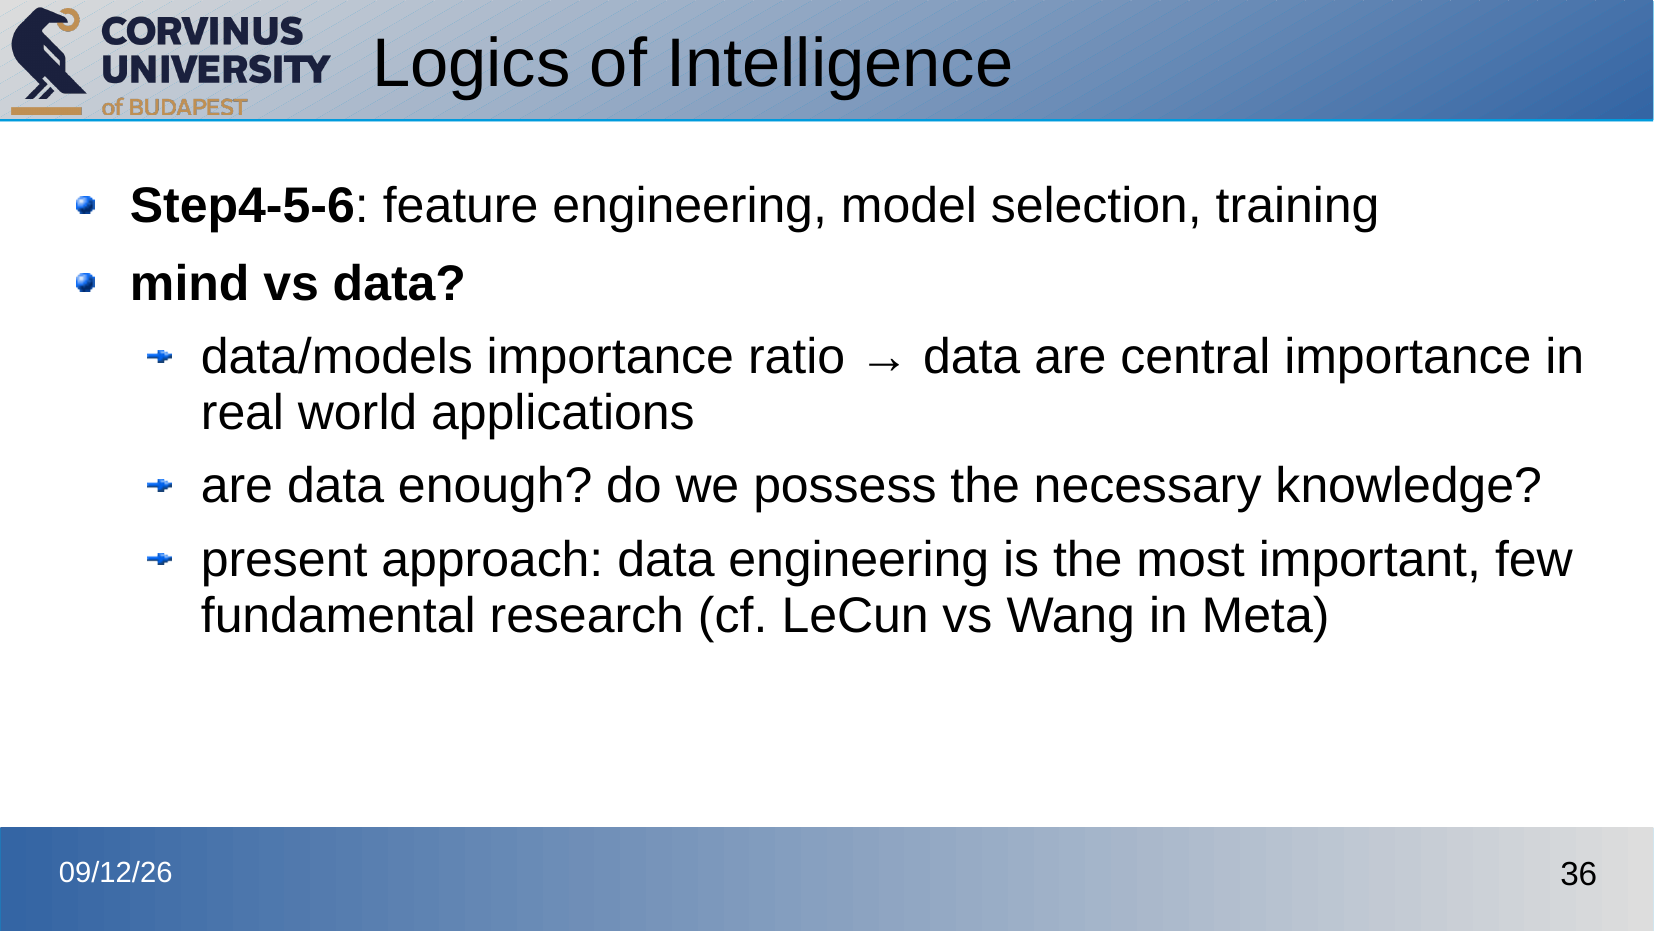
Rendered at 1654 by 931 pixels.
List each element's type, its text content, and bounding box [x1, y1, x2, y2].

picture [11, 7, 331, 115]
title Logics of Intelligence [372, 23, 1625, 103]
list Step4-5-6: feature engineering, model selection, training mind vs data? data/models importance ratio → data are central importance in real world applications are data enough? do we possess the necessary knowledge? present approach: data engineering is the most important, few fundamental research (cf. LeCun vs Wang in Meta) [59, 177, 1595, 768]
